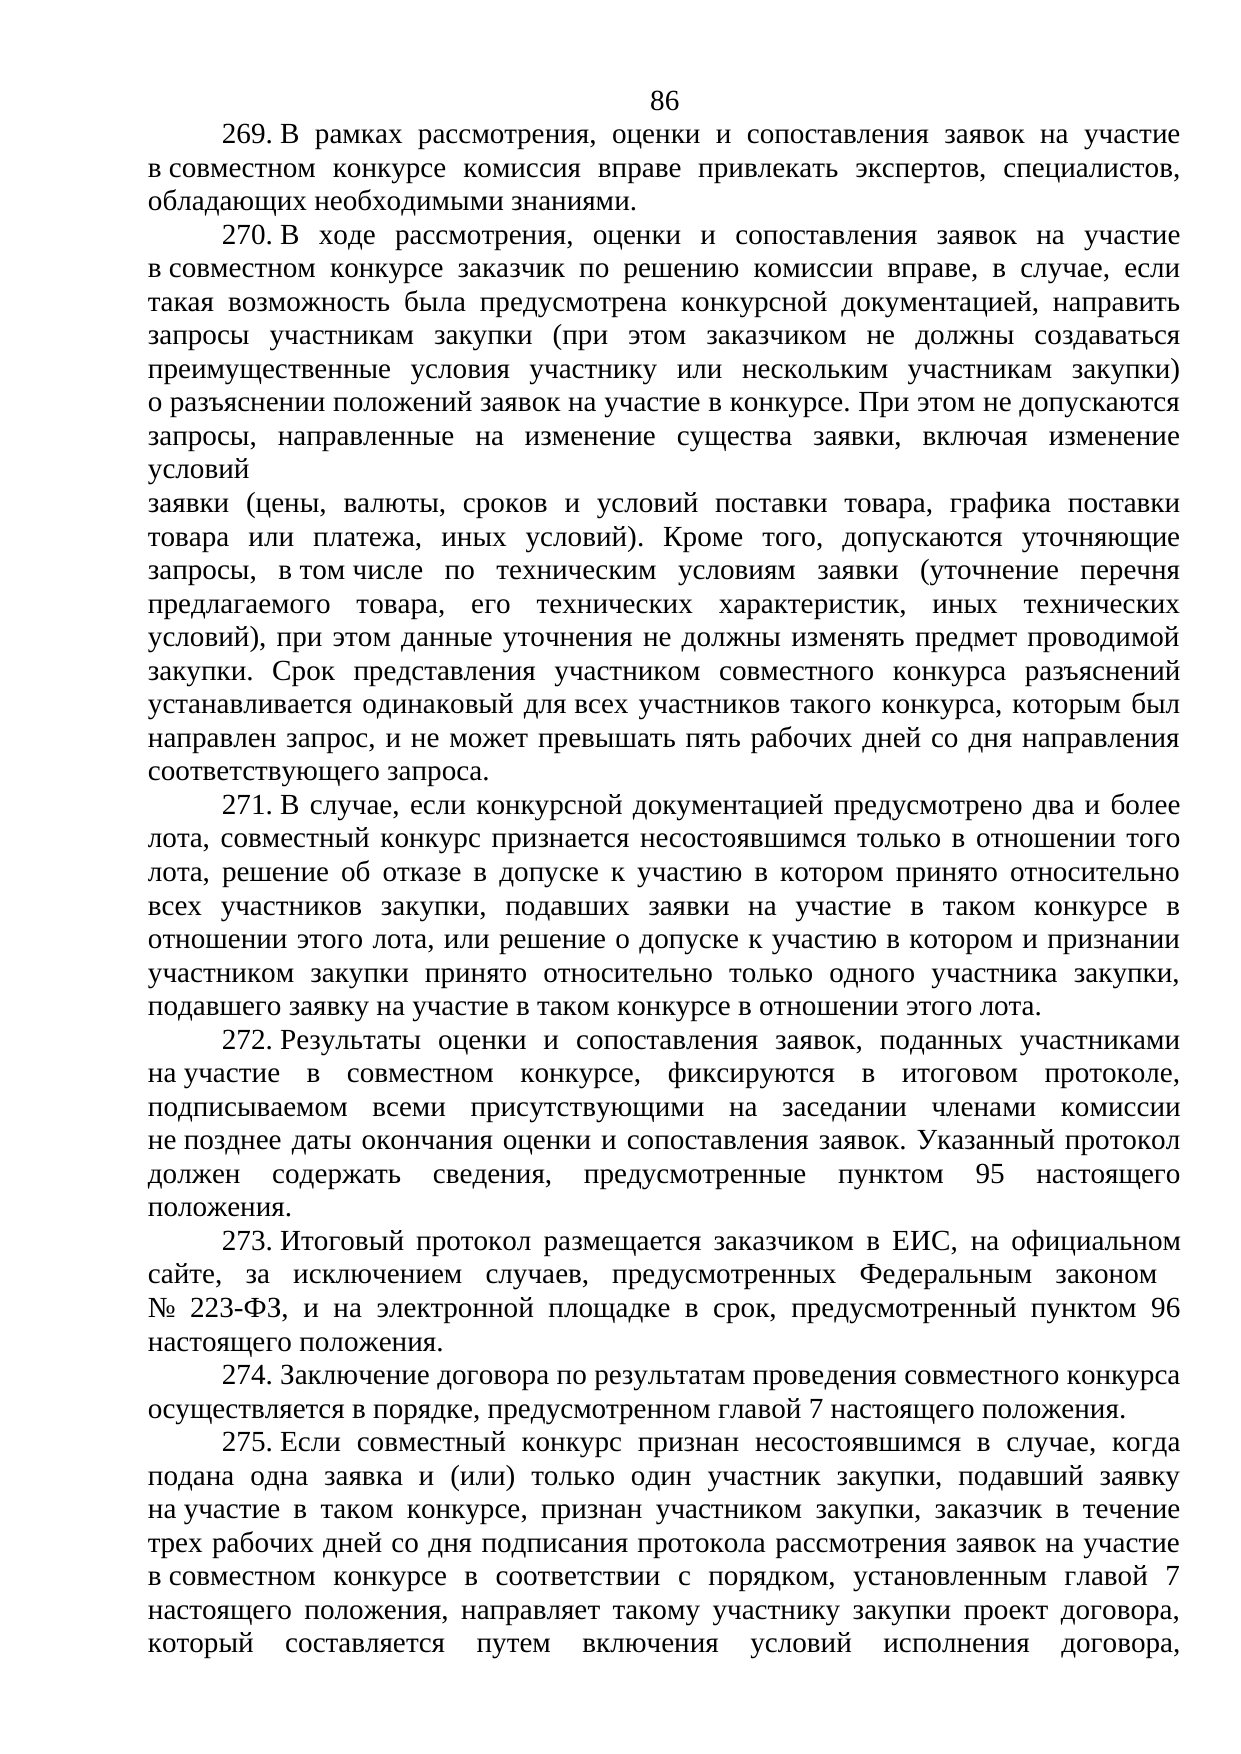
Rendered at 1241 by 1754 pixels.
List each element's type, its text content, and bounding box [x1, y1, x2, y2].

text 270. В ходе рассмотрения, оценки и сопоставления заявок на участие в совместном конкурсе заказчик по решению комиссии вправе, в случае, если такая возможность была предусмотрена конкурсной документацией, направить запросы участникам закупки (при этом заказчиком не должны создаваться преимущественные условия участнику или нескольким участникам закупки) о разъяснении положений заявок на участие в конкурсе. При этом не допускаются запросы, направленные на изменение существа заявки, включая изменение условий [148, 217, 1181, 485]
text 269. В рамках рассмотрения, оценки и сопоставления заявок на участие в совместном конкурсе комиссия вправе привлекать экспертов, специалистов, обладающих необходимыми знаниями. [148, 116, 1181, 217]
text заявки (цены, валюты, сроков и условий поставки товара, графика поставки товара или платежа, иных условий). Кроме того, допускаются уточняющие запросы, в том числе по техническим условиям заявки (уточнение перечня предлагаемого товара, его технических характеристик, иных технических условий), при этом данные уточнения не должны изменять предмет проводимой закупки. Срок представления участником совместного конкурса разъяснений устанавливается одинаковый для всех участников такого конкурса, которым был направлен запрос, и не может превышать пять рабочих дней со дня направления соответствующего запроса. [148, 485, 1181, 787]
text 273. Итоговый протокол размещается заказчиком в ЕИС, на официальном сайте, за исключением случаев, предусмотренных Федеральным законом № 223-ФЗ, и на электронной площадке в срок, предусмотренный пунктом 96 настоящего положения. [148, 1223, 1181, 1357]
text 271. В случае, если конкурсной документацией предусмотрено два и более лота, совместный конкурс признается несостоявшимся только в отношении того лота, решение об отказе в допуске к участию в котором принято относительно всех участников закупки, подавших заявки на участие в таком конкурсе в отношении этого лота, или решение о допуске к участию в котором и признании участником закупки принято относительно только одного участника закупки, подавшего заявку на участие в таком конкурсе в отношении этого лота. [148, 787, 1181, 1022]
text 274. Заключение договора по результатам проведения совместного конкурса осуществляется в порядке, предусмотренном главой 7 настоящего положения. [148, 1357, 1181, 1424]
text 272. Результаты оценки и сопоставления заявок, поданных участниками на участие в совместном конкурсе, фиксируются в итоговом протоколе, подписываемом всеми присутствующими на заседании членами комиссии не позднее даты окончания оценки и сопоставления заявок. Указанный протокол должен содержать сведения, предусмотренные пунктом 95 настоящего положения. [148, 1022, 1181, 1223]
text 275. Если совместный конкурс признан несостоявшимся в случае, когда подана одна заявка и (или) только один участник закупки, подавший заявку на участие в таком конкурсе, признан участником закупки, заказчик в течение трех рабочих дней со дня подписания протокола рассмотрения заявок на участие в совместном конкурсе в соответствии с порядком, установленным главой 7 настоящего положения, направляет такому участнику закупки проект договора, который составляется путем включения условий исполнения договора, [148, 1424, 1181, 1659]
